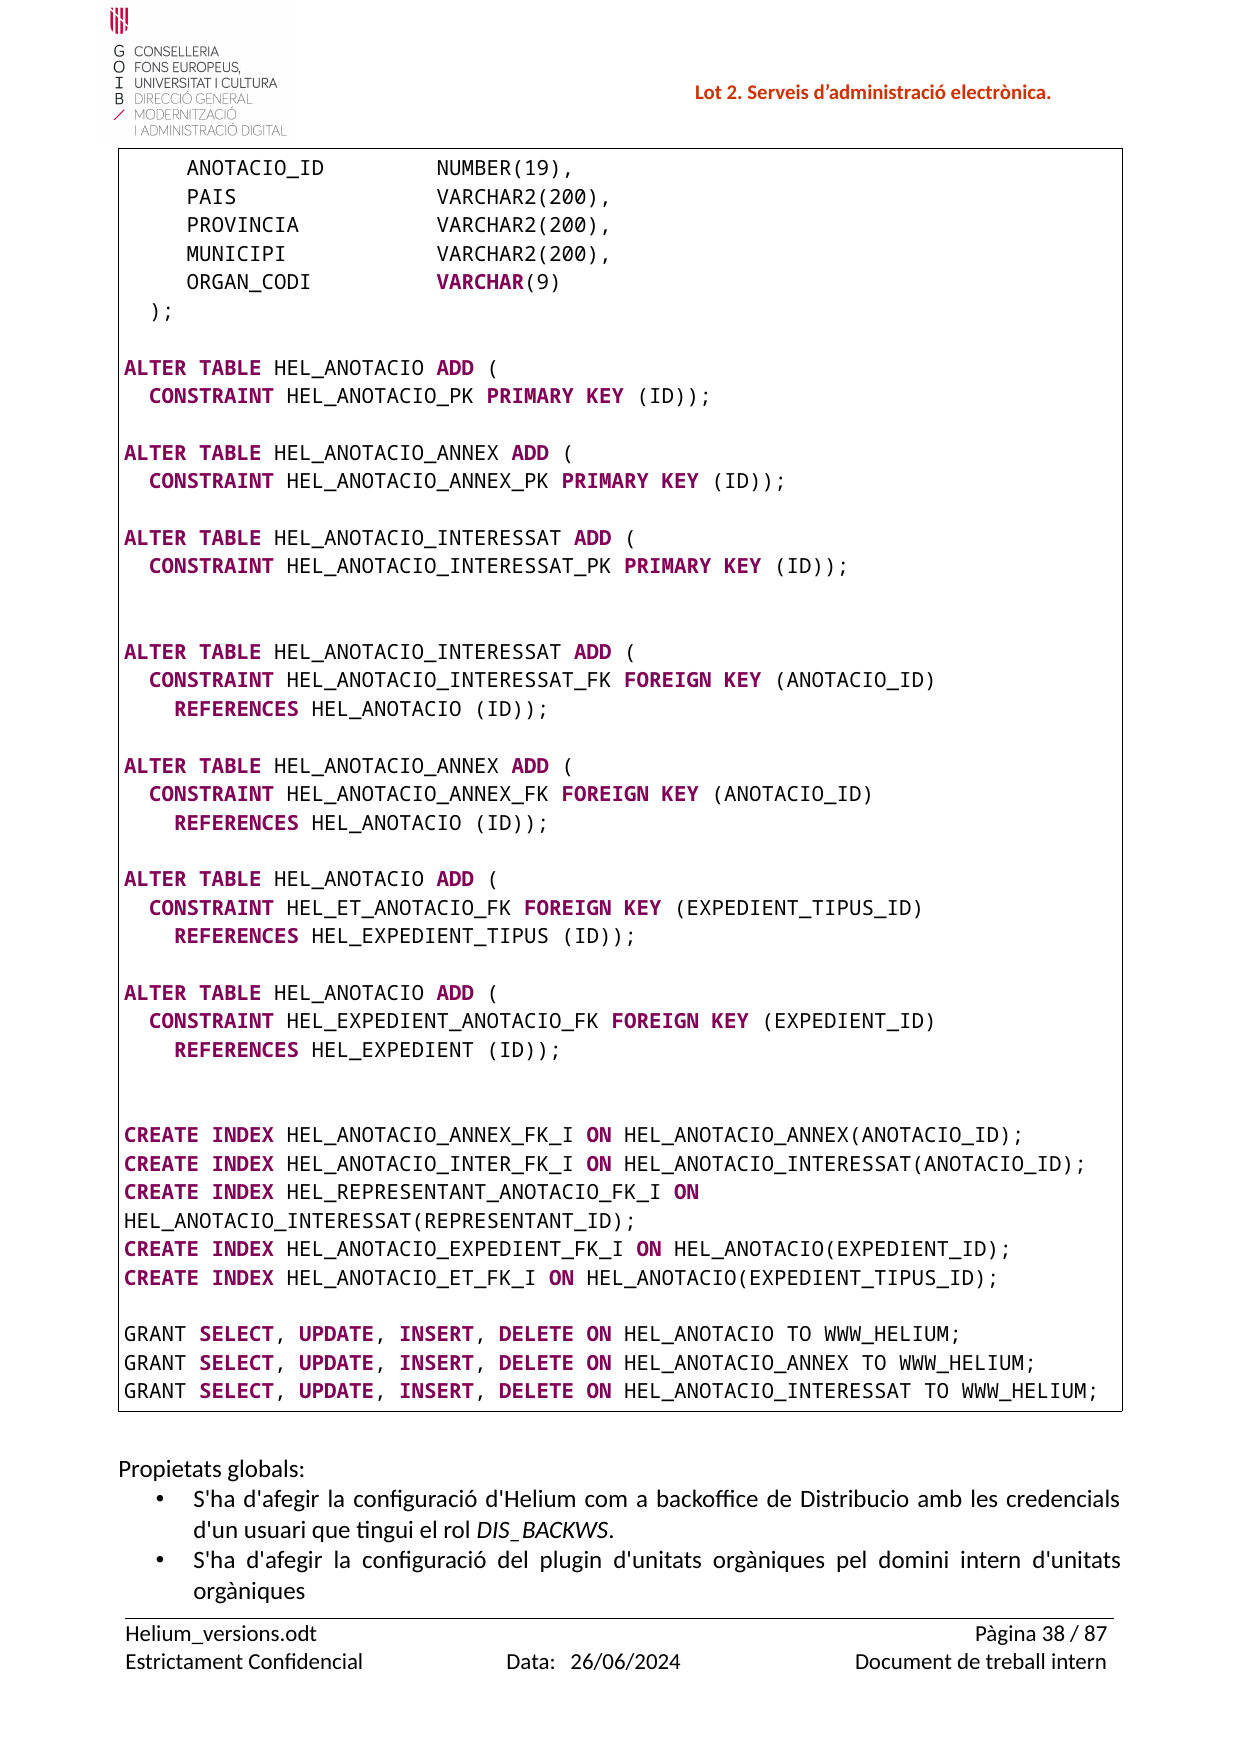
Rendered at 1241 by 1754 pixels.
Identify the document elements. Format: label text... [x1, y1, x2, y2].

list S'ha d'afegir la configuració del plugin d'unitats orgàniques pel domini intern d'unitats orgàniques [156, 1544, 1122, 1606]
text Propietats globals: [118, 1453, 1122, 1483]
picture [100, 0, 297, 144]
table_header ANOTACIO_ID NUMBER(19), PAIS VARCHAR2(200), PROVINCIA VARCHAR2(200), MUNICIPI VARCHAR2(200), ORGAN_CODI VARCHAR(9) ); ALTER TABLE HEL_ANOTACIO ADD ( CONSTRAINT HEL_ANOTACIO_PK PRIMARY KEY (ID)); ALTER TABLE HEL_ANOTACIO_ANNEX ADD ( CONSTRAINT HEL_ANOTACIO_ANNEX_PK PRIMARY KEY (ID)); ALTER TABLE HEL_ANOTACIO_INTERESSAT ADD ( CONSTRAINT HEL_ANOTACIO_INTERESSAT_PK PRIMARY KEY (ID)); ALTER TABLE HEL_ANOTACIO_INTERESSAT ADD ( CONSTRAINT HEL_ANOTACIO_INTERESSAT_FK FOREIGN KEY (ANOTACIO_ID) REFERENCES HEL_ANOTACIO (ID)); ALTER TABLE HEL_ANOTACIO_ANNEX ADD ( CONSTRAINT HEL_ANOTACIO_ANNEX_FK FOREIGN KEY (ANOTACIO_ID) REFERENCES HEL_ANOTACIO (ID)); ALTER TABLE HEL_ANOTACIO ADD ( CONSTRAINT HEL_ET_ANOTACIO_FK FOREIGN KEY (EXPEDIENT_TIPUS_ID) REFERENCES HEL_EXPEDIENT_TIPUS (ID)); ALTER TABLE HEL_ANOTACIO ADD ( CONSTRAINT HEL_EXPEDIENT_ANOTACIO_FK FOREIGN KEY (EXPEDIENT_ID) REFERENCES HEL_EXPEDIENT (ID)); CREATE INDEX HEL_ANOTACIO_ANNEX_FK_I ON HEL_ANOTACIO_ANNEX(ANOTACIO_ID); CREATE INDEX HEL_ANOTACIO_INTER_FK_I ON HEL_ANOTACIO_INTERESSAT(ANOTACIO_ID); CREATE INDEX HEL_REPRESENTANT_ANOTACIO_FK_I ON HEL_ANOTACIO_INTERESSAT(REPRESENTANT_ID); CREATE INDEX HEL_ANOTACIO_EXPEDIENT_FK_I ON HEL_ANOTACIO(EXPEDIENT_ID); CREATE INDEX HEL_ANOTACIO_ET_FK_I ON HEL_ANOTACIO(EXPEDIENT_TIPUS_ID); GRANT SELECT, UPDATE, INSERT, DELETE ON HEL_ANOTACIO TO WWW_HELIUM; GRANT SELECT, UPDATE, INSERT, DELETE ON HEL_ANOTACIO_ANNEX TO WWW_HELIUM; GRANT SELECT, UPDATE, INSERT, DELETE ON HEL_ANOTACIO_INTERESSAT TO WWW_HELIUM; [119, 149, 1122, 1411]
list S'ha d'afegir la configuració d'Helium com a backoffice de Distribucio amb les credencials d'un usuari que tingui el rol DIS_BACKWS. [156, 1483, 1122, 1544]
